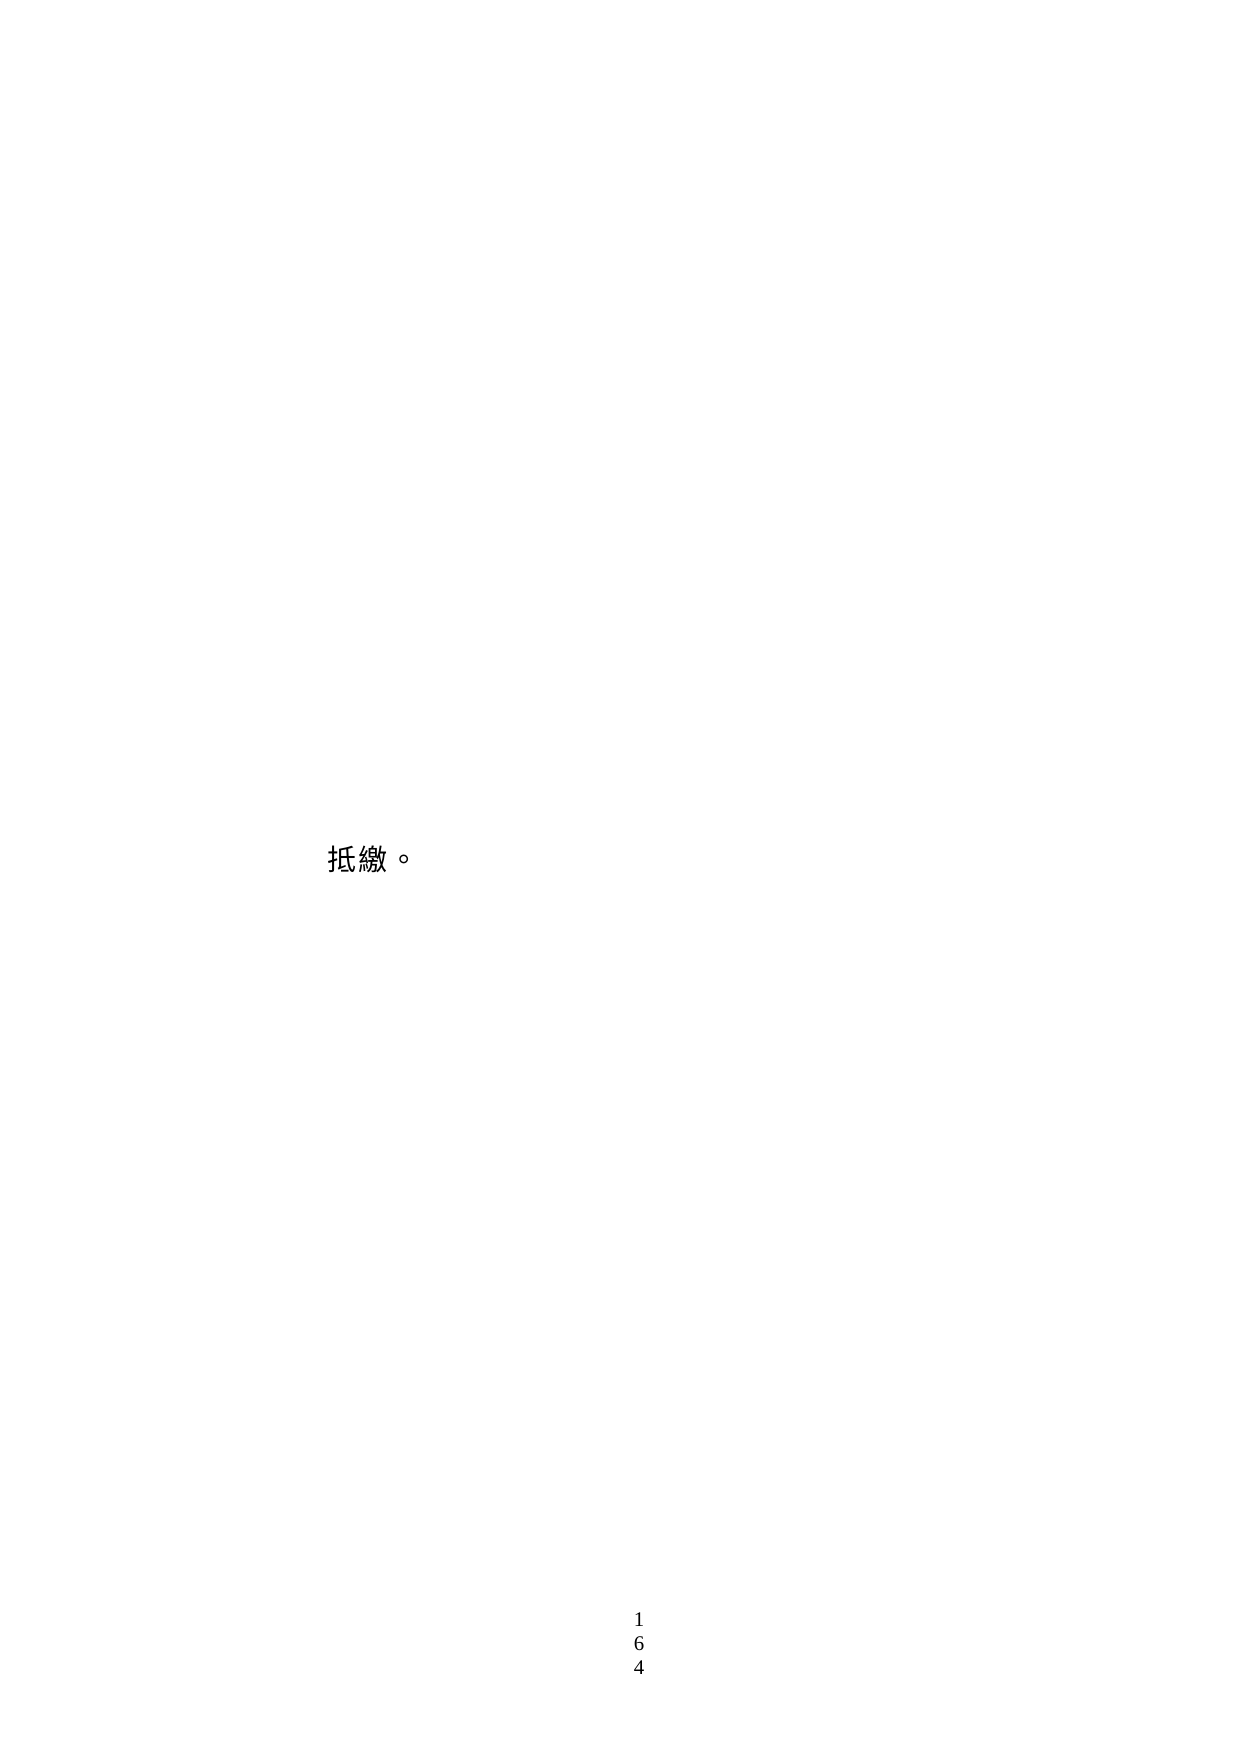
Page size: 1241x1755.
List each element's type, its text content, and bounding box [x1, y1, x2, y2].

text 抵繳。 [177, 816, 1093, 879]
